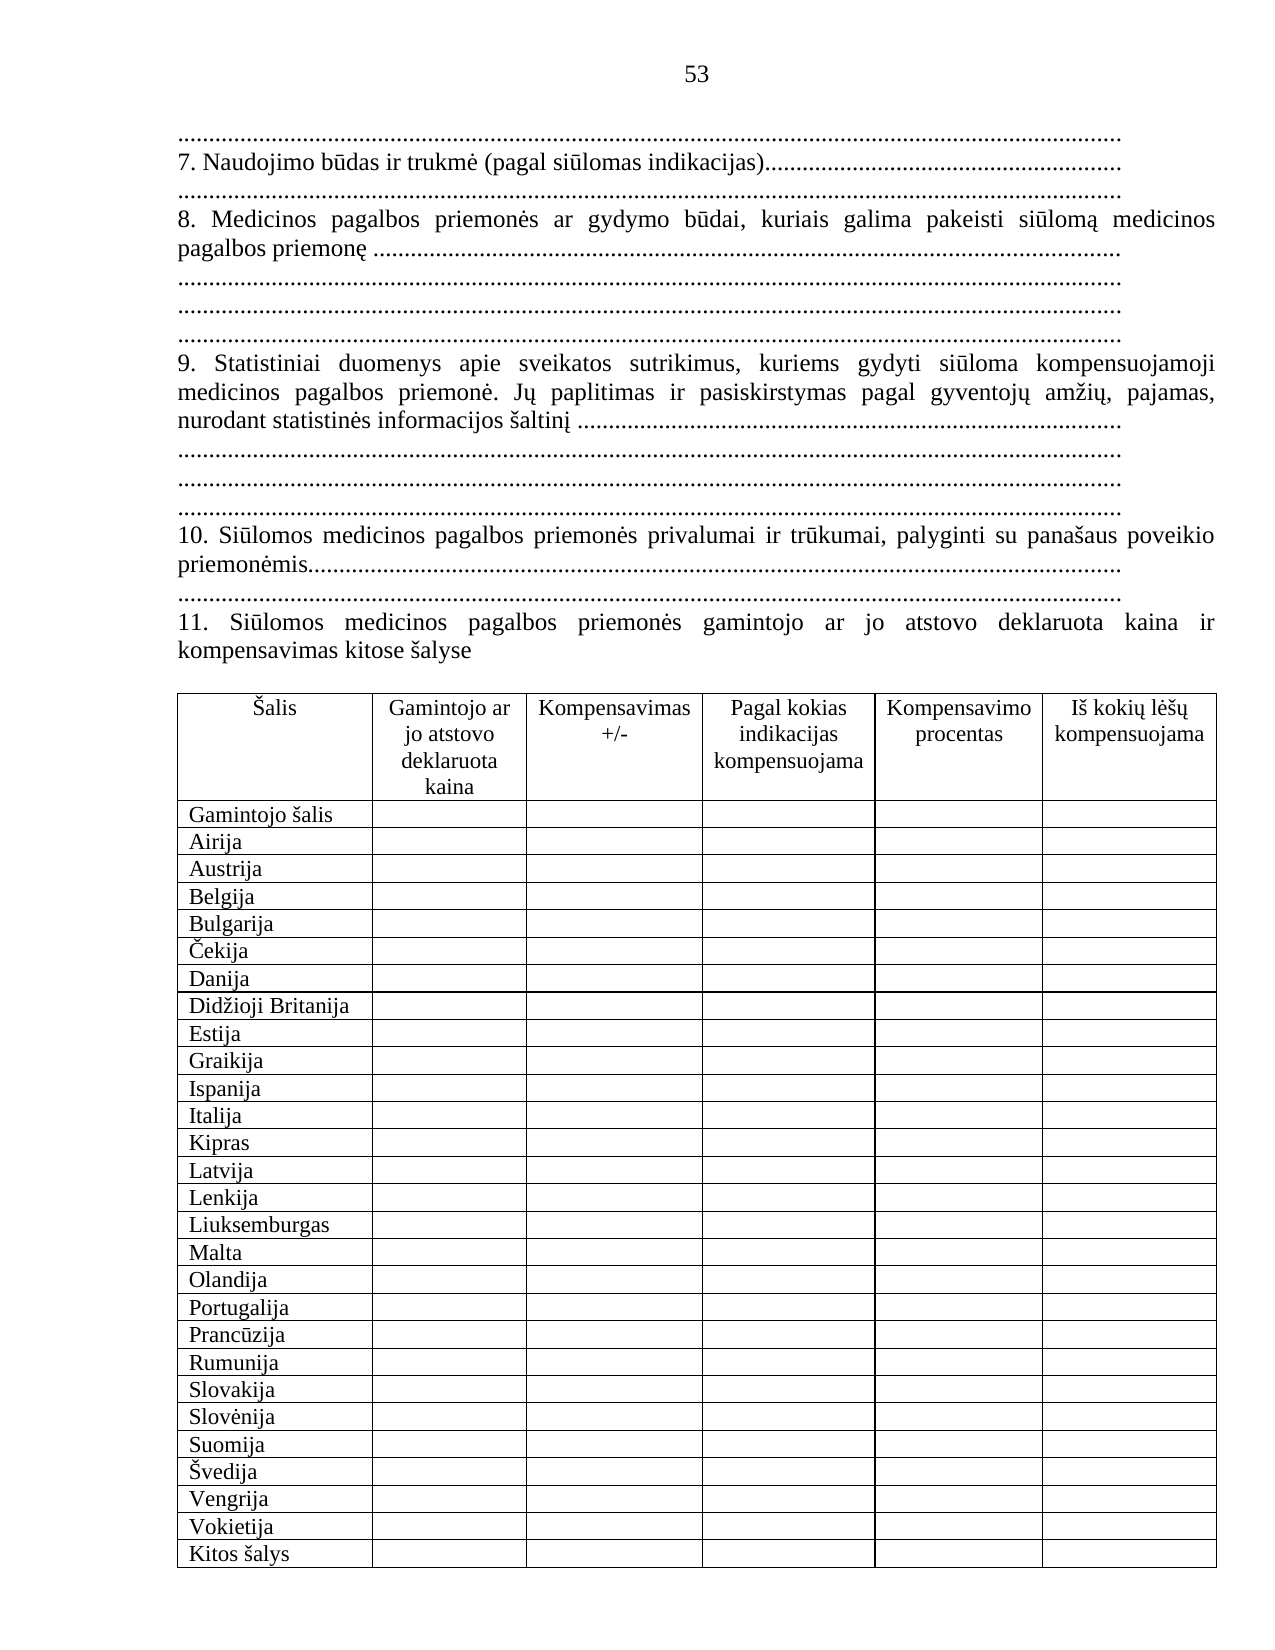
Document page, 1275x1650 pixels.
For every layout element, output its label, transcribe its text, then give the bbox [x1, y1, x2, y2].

table_cell [876, 1020, 1042, 1046]
table_cell [876, 801, 1042, 827]
table_cell [527, 1266, 702, 1293]
table_cell [703, 1431, 874, 1457]
table_header Gamintojo ar jo atstovo deklaruota kaina [373, 694, 526, 799]
table_cell [527, 938, 702, 964]
table_cell [1043, 1266, 1216, 1293]
table_cell Čekija [178, 938, 372, 964]
table_cell [373, 1431, 526, 1457]
text 10. Siūlomos medicinos pagalbos priemonės privalumai ir trūkumai, palyginti su panašaus poveikio priemonėmis [177, 521, 1216, 578]
table_cell [373, 993, 526, 1019]
table_cell [373, 828, 526, 854]
table_cell [876, 1403, 1042, 1430]
table_cell [527, 855, 702, 882]
table_cell [703, 1349, 874, 1375]
table_cell [1043, 910, 1216, 937]
table_cell [527, 1486, 702, 1512]
table_cell [527, 965, 702, 991]
table_cell [373, 1212, 526, 1238]
table_cell [373, 1403, 526, 1430]
table_cell [1043, 1349, 1216, 1375]
table_cell [703, 993, 874, 1019]
table_cell [703, 1239, 874, 1265]
table_cell [703, 1157, 874, 1183]
table_cell [373, 1047, 526, 1073]
table_cell [876, 1486, 1042, 1512]
table_cell [703, 1129, 874, 1156]
table_cell [1043, 1239, 1216, 1265]
table_cell [876, 1294, 1042, 1320]
table_cell [373, 855, 526, 882]
table_cell [1043, 1212, 1216, 1238]
table_cell [876, 855, 1042, 882]
table_cell [1043, 965, 1216, 991]
table_cell Bulgarija [178, 910, 372, 937]
table_header Iš kokių lėšų kompensuojama [1043, 694, 1216, 799]
table_header Kompensavimas +/- [527, 694, 702, 799]
text . [177, 578, 1216, 607]
table_cell [1043, 1376, 1216, 1402]
table_cell Ispanija [178, 1075, 372, 1101]
table_cell [876, 1266, 1042, 1293]
table_cell [373, 1486, 526, 1512]
table_cell [527, 1431, 702, 1457]
table_cell [373, 1513, 526, 1539]
table_cell [876, 1540, 1042, 1567]
table_cell Vengrija [178, 1486, 372, 1512]
table_cell Švedija [178, 1458, 372, 1484]
table_cell [876, 1239, 1042, 1265]
table_cell Belgija [178, 883, 372, 909]
table_cell [373, 938, 526, 964]
table_cell [876, 910, 1042, 937]
table_cell [876, 1075, 1042, 1101]
table_cell [876, 1212, 1042, 1238]
table_cell [1043, 1321, 1216, 1347]
table_cell Olandija [178, 1266, 372, 1293]
table_cell [373, 910, 526, 937]
text . [177, 492, 1216, 521]
table_cell [1043, 1020, 1216, 1046]
table_cell [876, 1431, 1042, 1457]
text 11. Siūlomos medicinos pagalbos priemonės gamintojo ar jo atstovo deklaruota kaina ir kompensavimas kitose šalyse [177, 607, 1216, 664]
table_cell [876, 1157, 1042, 1183]
table_cell [373, 801, 526, 827]
table_cell [373, 1458, 526, 1484]
table_cell [527, 993, 702, 1019]
table_cell [703, 1020, 874, 1046]
table_cell [1043, 1486, 1216, 1512]
table_cell Austrija [178, 855, 372, 882]
table_cell [703, 1184, 874, 1211]
table_cell [1043, 1403, 1216, 1430]
table_cell [703, 1212, 874, 1238]
table_cell [373, 1540, 526, 1567]
table_cell Danija [178, 965, 372, 991]
table_cell Liuksemburgas [178, 1212, 372, 1238]
table_cell [876, 1376, 1042, 1402]
table_cell [876, 1102, 1042, 1128]
table_cell Rumunija [178, 1349, 372, 1375]
table_cell Kipras [178, 1129, 372, 1156]
table_cell [527, 1157, 702, 1183]
table_cell Italija [178, 1102, 372, 1128]
table_cell [703, 1458, 874, 1484]
table_cell [876, 1129, 1042, 1156]
table_cell [527, 1102, 702, 1128]
table_cell [527, 1020, 702, 1046]
table_cell [876, 1047, 1042, 1073]
table_cell [373, 1239, 526, 1265]
table_cell [373, 1020, 526, 1046]
table_cell [703, 1513, 874, 1539]
table_cell [527, 910, 702, 937]
table_cell Suomija [178, 1431, 372, 1457]
table_cell Latvija [178, 1157, 372, 1183]
table_cell [527, 1376, 702, 1402]
text . [177, 291, 1216, 319]
table_cell [527, 828, 702, 854]
text 9. Statistiniai duomenys apie sveikatos sutrikimus, kuriems gydyti siūloma kompensuojamoji medicinos pagalbos priemonė. Jų paplitimas ir pasiskirstymas pagal gyventojų amžių, pajamas, nurodant statistinės informacijos šaltinį [177, 348, 1216, 434]
table_cell [527, 1184, 702, 1211]
table_cell [703, 1486, 874, 1512]
table_cell [876, 828, 1042, 854]
table_cell [527, 1349, 702, 1375]
text . [177, 118, 1216, 147]
table_header Šalis [178, 694, 372, 799]
table_cell [1043, 1294, 1216, 1320]
table_cell [527, 1458, 702, 1484]
table_cell Airija [178, 828, 372, 854]
table_header Kompensavimo procentas [876, 694, 1042, 799]
table_header Pagal kokias indikacijas kompensuojama [703, 694, 874, 799]
table_cell [373, 1075, 526, 1101]
table_cell [703, 965, 874, 991]
table_cell [527, 801, 702, 827]
table_cell [1043, 1540, 1216, 1567]
table_cell [876, 1321, 1042, 1347]
table_cell Kitos šalys [178, 1540, 372, 1567]
table_cell [703, 1047, 874, 1073]
table_cell [1043, 1075, 1216, 1101]
table_cell [703, 883, 874, 909]
table_cell Lenkija [178, 1184, 372, 1211]
text . [177, 319, 1216, 348]
table_cell Slovakija [178, 1376, 372, 1402]
table_cell [1043, 1431, 1216, 1457]
table_cell [1043, 1102, 1216, 1128]
table_cell [527, 1212, 702, 1238]
table_cell [703, 855, 874, 882]
table_cell [1043, 828, 1216, 854]
text . [177, 262, 1216, 291]
table_cell [703, 801, 874, 827]
table_cell [1043, 1184, 1216, 1211]
table_cell Estija [178, 1020, 372, 1046]
table_cell [1043, 883, 1216, 909]
table_cell [703, 1294, 874, 1320]
table_cell [876, 1513, 1042, 1539]
table_cell [527, 1540, 702, 1567]
table_cell [876, 938, 1042, 964]
table_cell [527, 1403, 702, 1430]
table_cell [1043, 938, 1216, 964]
table_cell [1043, 855, 1216, 882]
table_cell [876, 993, 1042, 1019]
text 7. Naudojimo būdas ir trukmė (pagal siūlomas indikacijas) [177, 147, 1216, 176]
table_cell [876, 1458, 1042, 1484]
text . [177, 176, 1216, 204]
text . [177, 434, 1216, 463]
table_cell [703, 1075, 874, 1101]
table_cell [703, 938, 874, 964]
table_cell [373, 965, 526, 991]
table_cell Vokietija [178, 1513, 372, 1539]
table_cell [703, 910, 874, 937]
table_cell Didžioji Britanija [178, 993, 372, 1019]
text 8. Medicinos pagalbos priemonės ar gydymo būdai, kuriais galima pakeisti siūlomą medicinos pagalbos priemonę [177, 204, 1216, 262]
table_cell [373, 1184, 526, 1211]
table_cell [876, 965, 1042, 991]
table_cell [876, 1184, 1042, 1211]
table_cell [703, 1266, 874, 1293]
table_cell Portugalija [178, 1294, 372, 1320]
table_cell [527, 1321, 702, 1347]
table_cell [373, 1129, 526, 1156]
table_cell [703, 1403, 874, 1430]
table_cell [703, 1102, 874, 1128]
table_cell [876, 1349, 1042, 1375]
table_cell [1043, 1129, 1216, 1156]
table_cell [1043, 1157, 1216, 1183]
table_cell Slovėnija [178, 1403, 372, 1430]
table_cell [373, 883, 526, 909]
table_cell [527, 1129, 702, 1156]
table_cell Gamintojo šalis [178, 801, 372, 827]
table_cell [703, 1321, 874, 1347]
table_cell Prancūzija [178, 1321, 372, 1347]
table_cell Graikija [178, 1047, 372, 1073]
table_cell [1043, 1513, 1216, 1539]
table_cell [373, 1376, 526, 1402]
table_cell [527, 1239, 702, 1265]
table_cell [373, 1157, 526, 1183]
table_cell [527, 883, 702, 909]
table_cell [527, 1513, 702, 1539]
table_cell [373, 1321, 526, 1347]
table_cell [527, 1075, 702, 1101]
table_cell [527, 1294, 702, 1320]
table_cell [1043, 1047, 1216, 1073]
table_cell [703, 828, 874, 854]
table_cell [876, 883, 1042, 909]
table_cell [703, 1540, 874, 1567]
table_cell [373, 1349, 526, 1375]
table_cell [1043, 801, 1216, 827]
table_cell [1043, 1458, 1216, 1484]
text . [177, 463, 1216, 492]
table_cell Malta [178, 1239, 372, 1265]
table_cell [373, 1266, 526, 1293]
table_cell [373, 1294, 526, 1320]
table_cell [527, 1047, 702, 1073]
table_cell [703, 1376, 874, 1402]
table_cell [1043, 993, 1216, 1019]
table_cell [373, 1102, 526, 1128]
